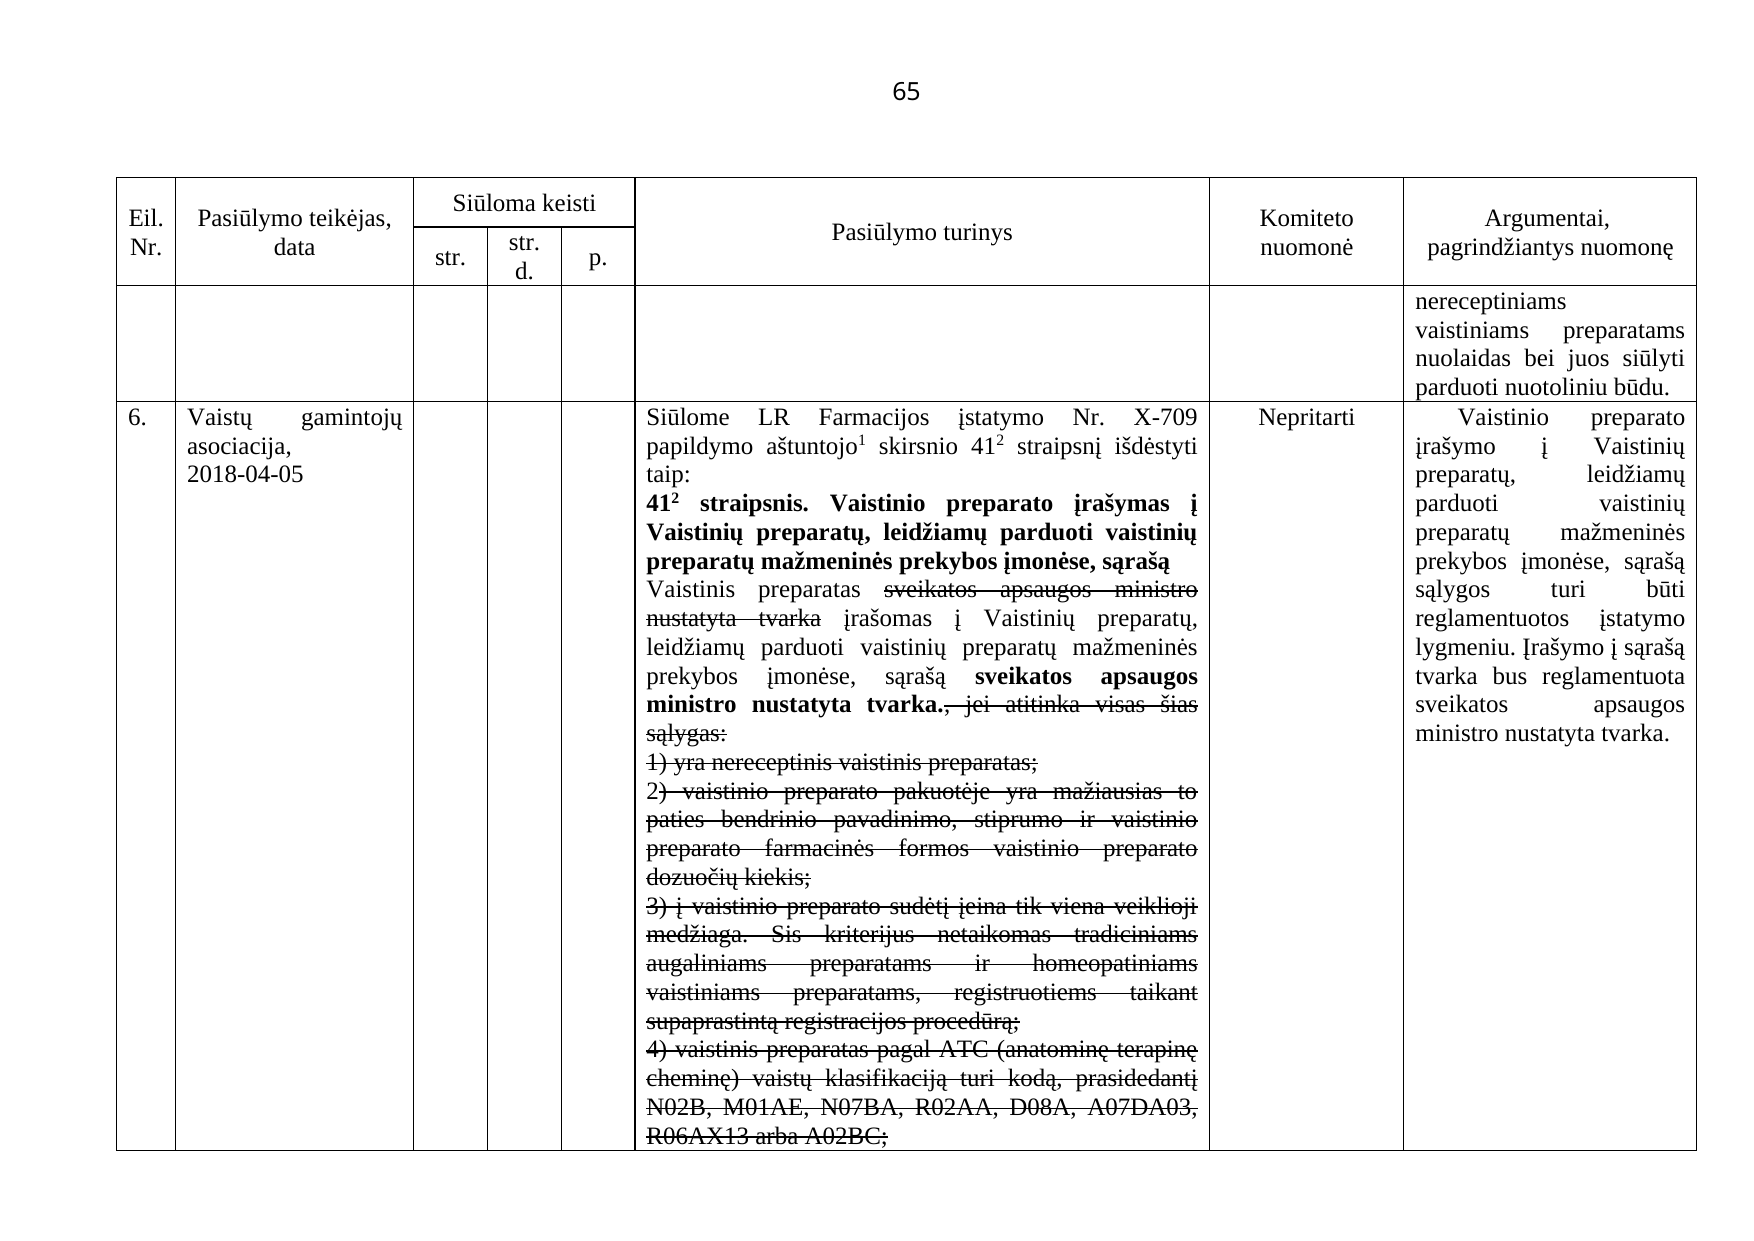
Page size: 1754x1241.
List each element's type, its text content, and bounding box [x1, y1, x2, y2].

table_cell 6. [117, 402, 175, 1149]
table_cell [562, 286, 634, 401]
table_cell [562, 402, 634, 1149]
table_cell [488, 402, 561, 1149]
table_header Pasiūlymo turinys [636, 178, 1209, 285]
table_header Eil. Nr. [117, 178, 175, 285]
table_cell [1210, 286, 1403, 401]
table_cell [117, 286, 175, 401]
table_cell Vaistinio preparato įrašymo į Vaistinių preparatų, leidžiamų parduoti vaistinių preparatų mažmeninės prekybos įmonėse, sąrašą sąlygos turi būti reglamentuotos įstatymo lygmeniu. Įrašymo į sąrašą tvarka bus reglamentuota sveikatos apsaugos ministro nustatyta tvarka. [1404, 402, 1696, 1149]
table_header Pasiūlymo teikėjas, data [176, 178, 413, 285]
table_cell p. [562, 228, 634, 285]
table_header Siūloma keisti [414, 178, 634, 226]
table_cell Nepritarti [1210, 402, 1403, 1149]
table_header Argumentai, pagrindžiantys nuomonę [1404, 178, 1696, 285]
table_cell [414, 286, 487, 401]
table_cell str. [414, 228, 487, 285]
table_cell [414, 402, 487, 1149]
table_cell [488, 286, 561, 401]
table_cell nereceptiniams vaistiniams preparatams nuolaidas bei juos siūlyti parduoti nuotoliniu būdu. [1404, 286, 1696, 401]
table_cell str. d. [488, 228, 561, 285]
table_cell [176, 286, 413, 401]
table_cell Vaistų gamintojų asociacija, 2018-04-05 [176, 402, 413, 1149]
table_header Komiteto nuomonė [1210, 178, 1403, 285]
table_cell Siūlome LR Farmacijos įstatymo Nr. X-709 papildymo aštuntojo1 skirsnio 412 straipsnį išdėstyti taip: 412 straipsnis. Vaistinio preparato įrašymas į Vaistinių preparatų, leidžiamų parduoti vaistinių preparatų mažmeninės prekybos įmonėse, sąrašą Vaistinis preparatas sveikatos apsaugos ministro nustatyta tvarka įrašomas į Vaistinių preparatų, leidžiamų parduoti vaistinių preparatų mažmeninės prekybos įmonėse, sąrašą sveikatos apsaugos ministro nustatyta tvarka., jei atitinka visas šias sąlygas: 1) yra nereceptinis vaistinis preparatas; 2) vaistinio preparato pakuotėje yra mažiausias to paties bendrinio pavadinimo, stiprumo ir vaistinio preparato farmacinės formos vaistinio preparato dozuočių kiekis; 3) į vaistinio preparato sudėtį įeina tik viena veiklioji medžiaga. Sis kriterijus netaikomas tradiciniams augaliniams preparatams ir homeopatiniams vaistiniams preparatams, registruotiems taikant supaprastintą registracijos procedūrą; 4) vaistinis preparatas pagal ATC (anatominę terapinę cheminę) vaistų klasifikaciją turi kodą, prasidedantį N02B, M01AE, N07BA, R02AA, D08A, A07DA03, R06AX13 arba A02BC; [636, 402, 1209, 1149]
